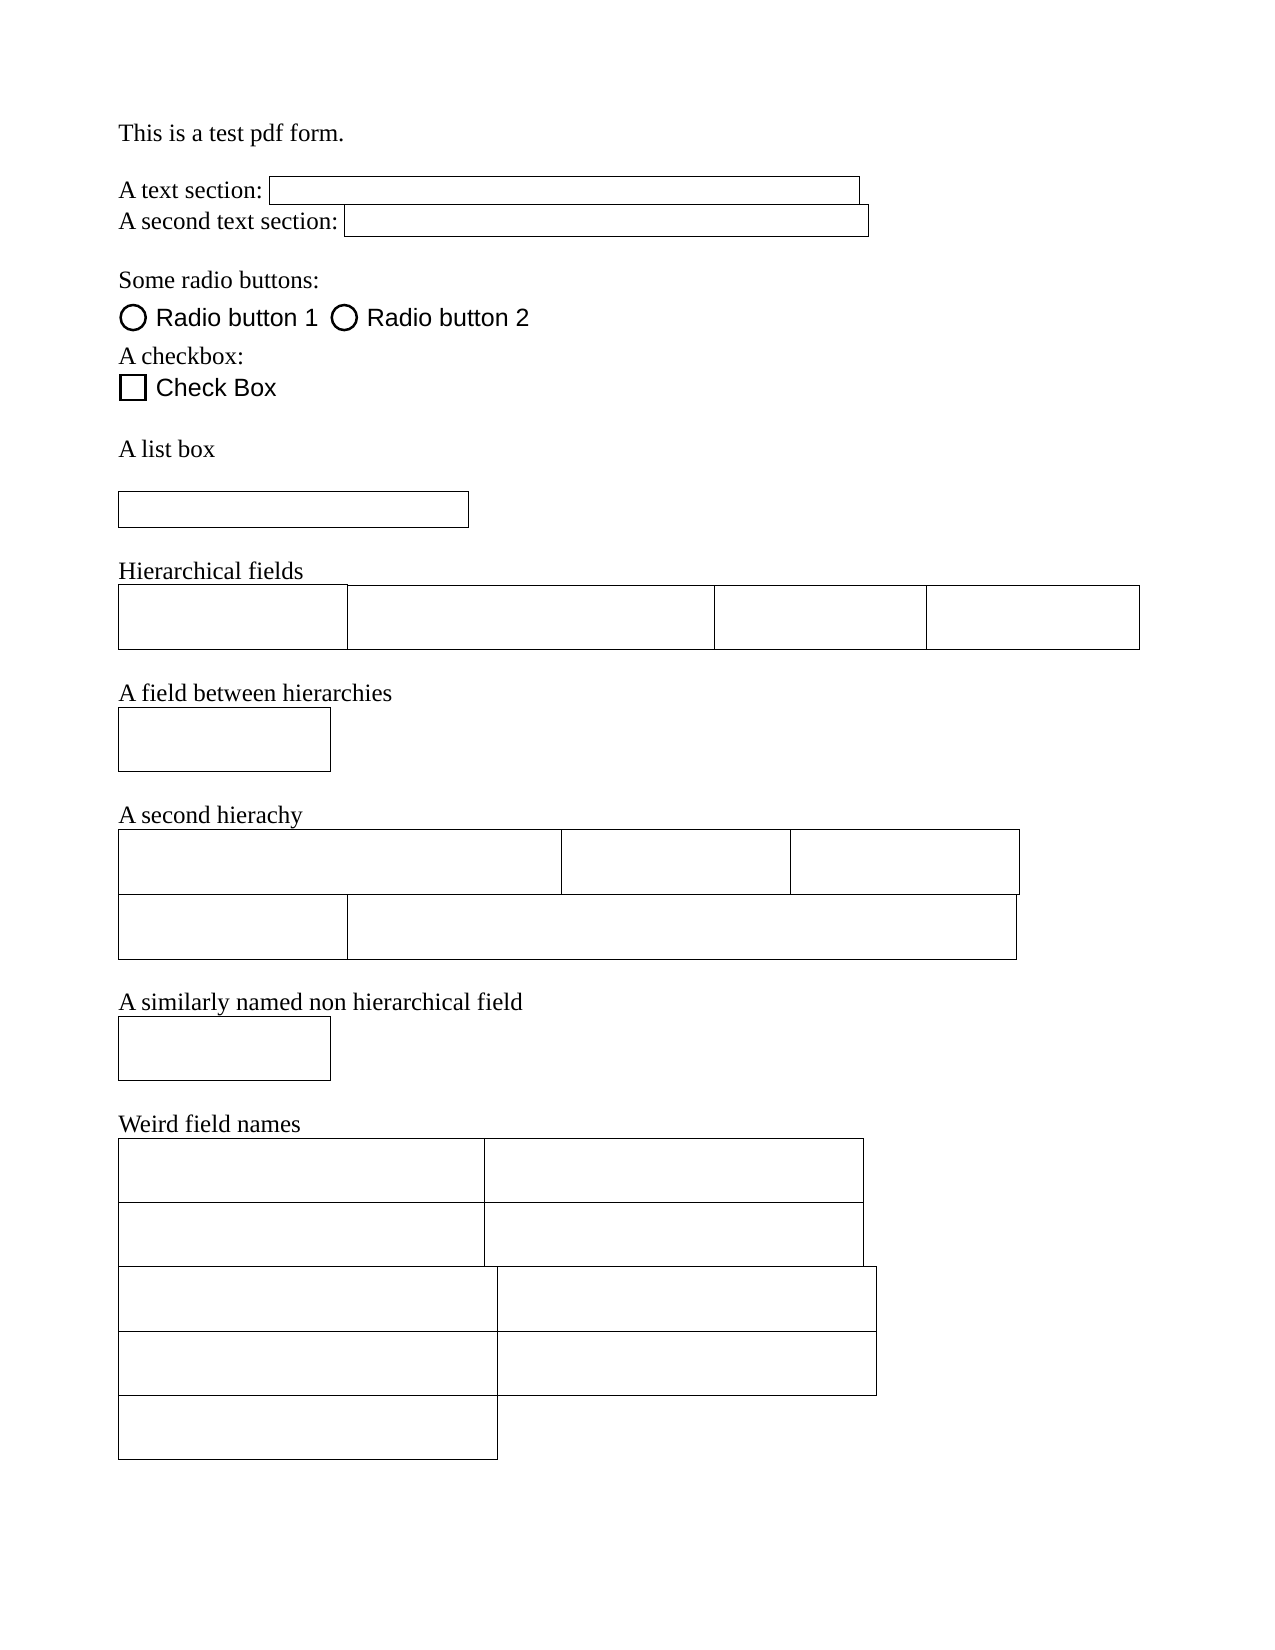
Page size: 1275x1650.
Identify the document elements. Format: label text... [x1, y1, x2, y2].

text [860, 176, 1157, 204]
text Hierarchical fields [118, 556, 1157, 584]
text Weird field names [118, 1109, 1157, 1138]
text A field between hierarchies [118, 678, 1157, 707]
text Some radio buttons: [118, 265, 1157, 294]
text A second hierachy [118, 800, 1157, 829]
text A checkbox: [118, 341, 1157, 370]
text A second text section: [118, 204, 344, 237]
text This is a test pdf form. [118, 118, 1157, 147]
text A text section: [118, 176, 269, 204]
text [869, 204, 1157, 237]
text A list box [118, 434, 1157, 463]
text A similarly named non hierarchical field [118, 987, 1157, 1016]
